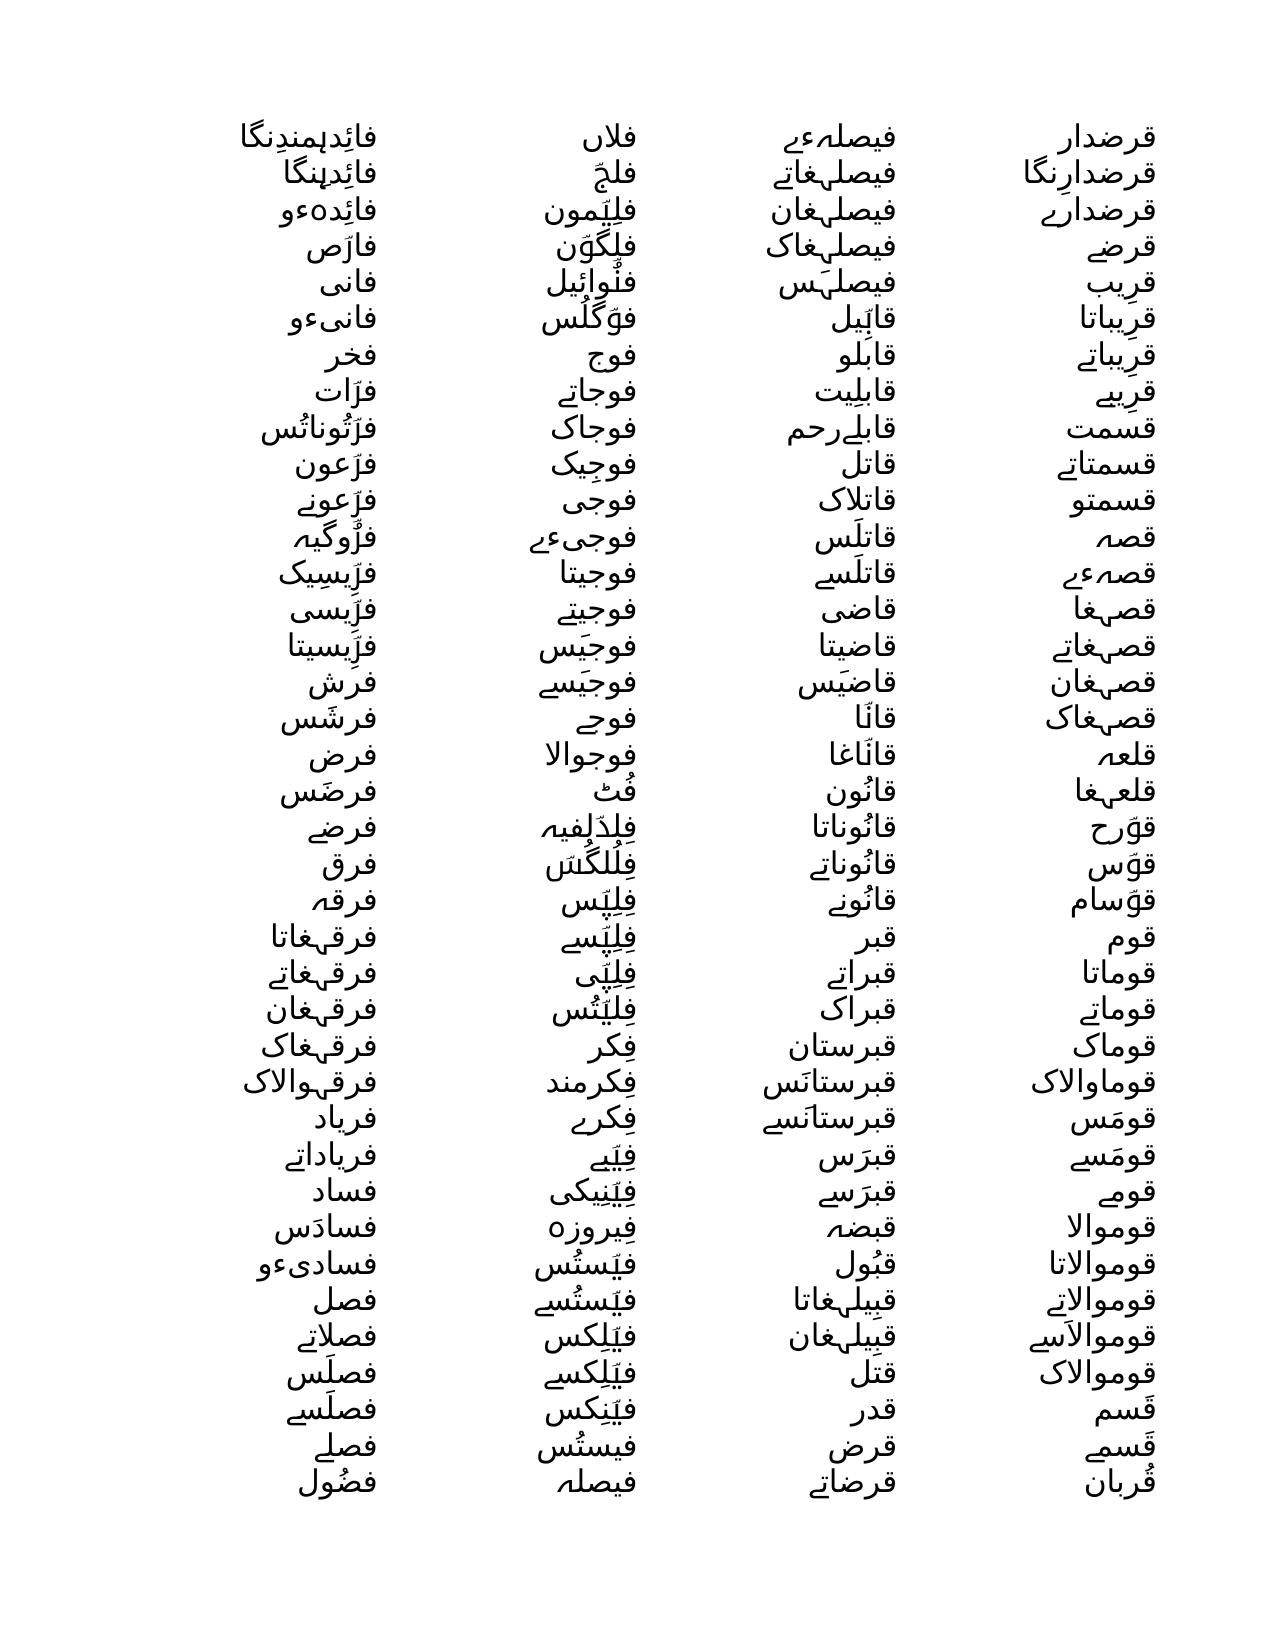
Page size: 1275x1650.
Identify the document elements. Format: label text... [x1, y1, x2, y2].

text قوؔس [897, 845, 1157, 882]
text فوج​والا [378, 736, 637, 772]
text فوؔگلُس [378, 300, 637, 336]
text فیصلہ [378, 1463, 637, 1499]
text قرضدار [897, 118, 1157, 154]
text فوجی​ءے [378, 518, 637, 554]
text قوماتے [897, 991, 1157, 1027]
text فخر [118, 336, 378, 373]
text قصہ​غاک [897, 700, 1157, 736]
text فانی​ءو [118, 300, 378, 336]
text فرُؔوگیہ [118, 518, 378, 554]
text فریاد [118, 1100, 378, 1136]
text فرش [118, 663, 378, 700]
text فوجے [378, 700, 637, 736]
text فوجاک [378, 409, 637, 445]
text قبرَس [637, 1136, 897, 1172]
text فیستُس [378, 1427, 637, 1463]
text قابلِیت [637, 373, 897, 409]
text فصلے [118, 1427, 378, 1463]
text فوج [378, 336, 637, 373]
text فِیروزہ [378, 1209, 637, 1245]
text قانُوناتا [637, 809, 897, 845]
text فِیؔنِیکی [378, 1172, 637, 1209]
text فِکرمند [378, 1063, 637, 1100]
text قرِیباتا [897, 300, 1157, 336]
text قدر [637, 1391, 897, 1427]
text فرؔات [118, 373, 378, 409]
text فرض [118, 736, 378, 772]
text فصل [118, 1281, 378, 1318]
text فرِؔیسی [118, 591, 378, 627]
text قسمت [897, 409, 1157, 445]
text قسمتو [897, 482, 1157, 518]
text قانُونے [637, 882, 897, 918]
text فوجی​تا [378, 554, 637, 591]
text فرشَس [118, 700, 378, 736]
text فلگوؔن [378, 227, 637, 263]
text قبراتے [637, 954, 897, 991]
text قوماتا [897, 954, 1157, 991]
text قبرستانَس [637, 1063, 897, 1100]
text قانُون [637, 772, 897, 809]
text فریاداتے [118, 1136, 378, 1172]
text فیؔلِکسے [378, 1354, 637, 1391]
text قانُوناتے [637, 845, 897, 882]
text قصہ​غان [897, 663, 1157, 700]
text قاضی​تا [637, 627, 897, 663]
text فرقہ​غاتا [118, 918, 378, 954]
text فِلُلگُسؔ [378, 845, 637, 882]
text قوم​والا [897, 1209, 1157, 1245]
text فرؔتُوناتُس [118, 409, 378, 445]
text قلعہ​غا [897, 772, 1157, 809]
text فیؔنِکس [378, 1391, 637, 1427]
text فیصلہ​َس [637, 263, 897, 300]
text قبرَسے [637, 1172, 897, 1209]
text قرِیباتے [897, 336, 1157, 373]
text فرؔعونے [118, 482, 378, 518]
text فرق [118, 845, 378, 882]
text قومَسے [897, 1136, 1157, 1172]
text قلعہ [897, 736, 1157, 772]
text قوماک [897, 1027, 1157, 1063]
text فلاں [378, 118, 637, 154]
text فضُول [118, 1463, 378, 1499]
text قتل [637, 1354, 897, 1391]
text فِلیؔتُس [378, 991, 637, 1027]
text قرضے [897, 227, 1157, 263]
text قرضدارے [897, 191, 1157, 227]
text قوم​والاتا [897, 1245, 1157, 1281]
text قبرستان [637, 1027, 897, 1063]
text فلجؔ [378, 154, 637, 191]
text فرقہ​والاک [118, 1063, 378, 1100]
text قبِیلہ​غاتا [637, 1281, 897, 1318]
text فوجی [378, 482, 637, 518]
text قابلو [637, 336, 897, 373]
text قوم​والاَسے [897, 1318, 1157, 1354]
text فرقہ​غاتے [118, 954, 378, 991]
text فیصلہ​غاتے [637, 154, 897, 191]
text فِیؔبے [378, 1136, 637, 1172]
text فائِدہ​​ءو [118, 191, 378, 227]
text قانؔاغا [637, 736, 897, 772]
text قومَس [897, 1100, 1157, 1136]
text قصہ​ءے [897, 554, 1157, 591]
text قرضدارِنگا [897, 154, 1157, 191]
text فساد [118, 1172, 378, 1209]
text قصہ​غاتے [897, 627, 1157, 663]
text فائِدہ​مندِنگا [118, 118, 378, 154]
text فیؔستُسے [378, 1281, 637, 1318]
text قرِیب [897, 263, 1157, 300]
text فرِؔیسی​تا [118, 627, 378, 663]
text فسادی​ءو [118, 1245, 378, 1281]
text فانی [118, 263, 378, 300]
text فِکرے [378, 1100, 637, 1136]
text قوم​والاک [897, 1354, 1157, 1391]
text قوؔرح [897, 809, 1157, 845]
text قبراک [637, 991, 897, 1027]
text فِلِپؔی [378, 954, 637, 991]
text قرض [637, 1427, 897, 1463]
text فیؔستُس [378, 1245, 637, 1281]
text فارؔص [118, 227, 378, 263]
text قابلے​رحم [637, 409, 897, 445]
text قانؔا [637, 700, 897, 736]
text فرؔعون [118, 445, 378, 482]
text فنُؔوائیل [378, 263, 637, 300]
text فوجی​َس [378, 627, 637, 663]
text قاتلاک [637, 482, 897, 518]
text فِلِپؔس [378, 882, 637, 918]
text قرِیبے [897, 373, 1157, 409]
text فِلدؔلفیہ [378, 809, 637, 845]
text فوجاتے [378, 373, 637, 409]
text قبرستان​َسے [637, 1100, 897, 1136]
text قوم [897, 918, 1157, 954]
text قابِؔیل [637, 300, 897, 336]
text قبُول [637, 1245, 897, 1281]
text فوجِیک [378, 445, 637, 482]
text قاتلَس [637, 518, 897, 554]
text قرضاتے [637, 1463, 897, 1499]
text فرضے [118, 809, 378, 845]
text فوجی​َسے [378, 663, 637, 700]
text فرقہ [118, 882, 378, 918]
text فصلَسے [118, 1391, 378, 1427]
text قَسم [897, 1391, 1157, 1427]
text فیصلہ​ءے [637, 118, 897, 154]
text فصلَس [118, 1354, 378, 1391]
text فصلاتے [118, 1318, 378, 1354]
text فُٹ [378, 772, 637, 809]
text قومے [897, 1172, 1157, 1209]
text قوما​والاک [897, 1063, 1157, 1100]
text قاتل [637, 445, 897, 482]
text قُربان [897, 1463, 1157, 1499]
text فِکر [378, 1027, 637, 1063]
text فیصلہ​غان [637, 191, 897, 227]
text قاضی [637, 591, 897, 627]
text قوم​والاتے [897, 1281, 1157, 1318]
text فوجی​تے [378, 591, 637, 627]
text قصہ​غا [897, 591, 1157, 627]
text قبر [637, 918, 897, 954]
text فلِیؔمون [378, 191, 637, 227]
text قبِیلہ​غان [637, 1318, 897, 1354]
text فرقہ​غان [118, 991, 378, 1027]
text قبضہ [637, 1209, 897, 1245]
text فرِؔیسِیک [118, 554, 378, 591]
text قاضی​َس [637, 663, 897, 700]
text قاتلَسے [637, 554, 897, 591]
text فیؔلِکس [378, 1318, 637, 1354]
text فرضَس [118, 772, 378, 809]
text فرقہ​غاک [118, 1027, 378, 1063]
text قوؔسام [897, 882, 1157, 918]
text قصہ [897, 518, 1157, 554]
text فسادَس [118, 1209, 378, 1245]
text قَسمے [897, 1427, 1157, 1463]
text فیصلہ​غاک [637, 227, 897, 263]
text فِلِپؔسے [378, 918, 637, 954]
text قسمتاتے [897, 445, 1157, 482]
text فائِدہ​ِنگا [118, 154, 378, 191]
